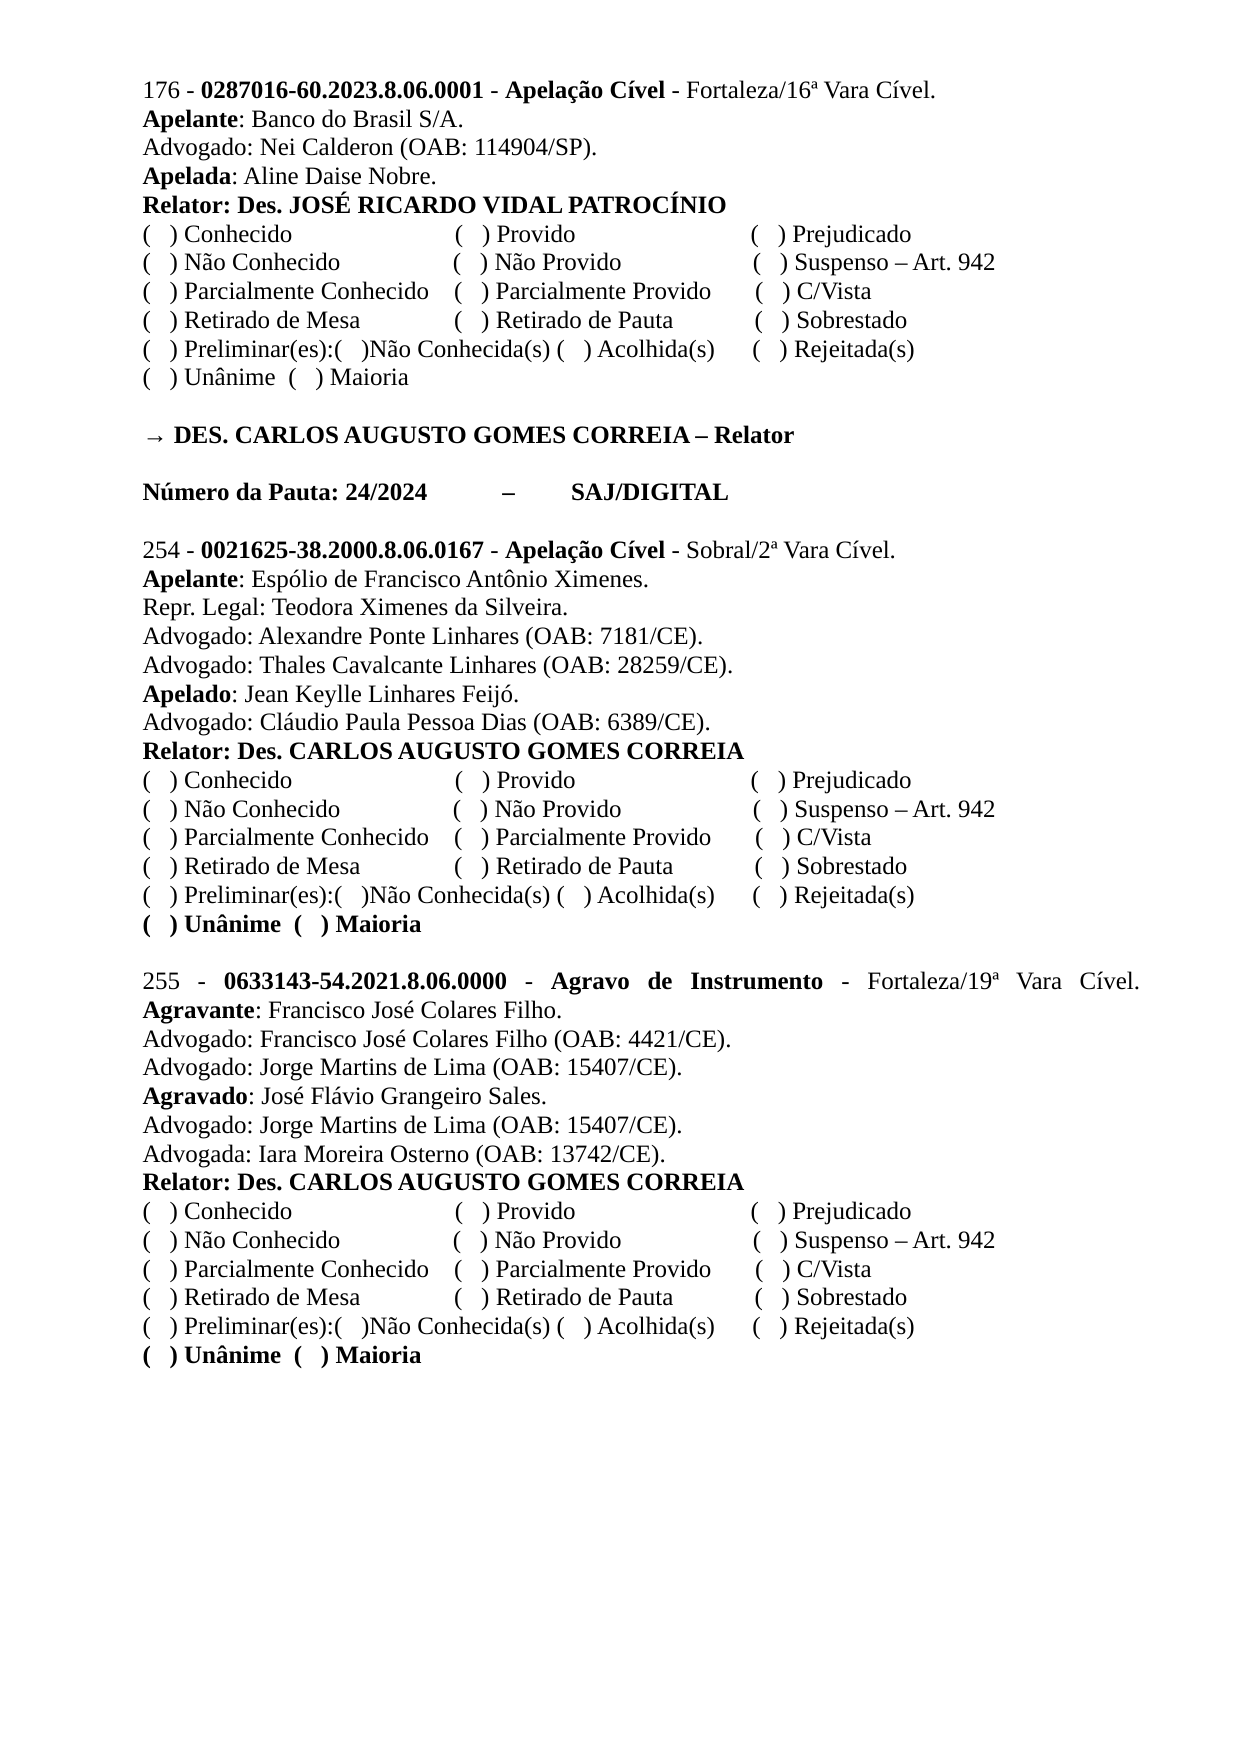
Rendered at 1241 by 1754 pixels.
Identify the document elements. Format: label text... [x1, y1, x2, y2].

text ( ) Unânime ( ) Maioria [142, 362, 1158, 391]
text Advogado: Jorge Martins de Lima (OAB: 15407/CE). [142, 1110, 1141, 1139]
text Advogado: Nei Calderon (OAB: 114904/SP). [142, 132, 1141, 161]
text ( ) Preliminar(es):( )Não Conhecida(s) ( ) Acolhida(s) ( ) Rejeitada(s) [142, 880, 1158, 909]
text ( ) Retirado de Mesa ( ) Retirado de Pauta ( ) Sobrestado [142, 305, 1158, 334]
text ( ) Retirado de Mesa ( ) Retirado de Pauta ( ) Sobrestado [142, 1282, 1158, 1311]
text ( ) Preliminar(es):( )Não Conhecida(s) ( ) Acolhida(s) ( ) Rejeitada(s) [142, 334, 1158, 362]
text Repr. Legal: Teodora Ximenes da Silveira. [142, 592, 1141, 621]
text ( ) Preliminar(es):( )Não Conhecida(s) ( ) Acolhida(s) ( ) Rejeitada(s) [142, 1311, 1158, 1340]
text Advogada: Iara Moreira Osterno (OAB: 13742/CE). [142, 1139, 1141, 1167]
text 176 - 0287016-60.2023.8.06.0001 - Apelação Cível - Fortaleza/16ª Vara Cível. [142, 75, 1141, 104]
text Agravado: José Flávio Grangeiro Sales. [142, 1081, 1141, 1110]
text Apelada: Aline Daise Nobre. [142, 161, 1141, 190]
text ( ) Não Conhecido ( ) Não Provido ( ) Suspenso – Art. 942 [142, 794, 1158, 822]
text Relator: Des. CARLOS AUGUSTO GOMES CORREIA [142, 736, 1141, 765]
text → DES. CARLOS AUGUSTO GOMES CORREIA – Relator [142, 420, 1141, 449]
text Advogado: Francisco José Colares Filho (OAB: 4421/CE). [142, 1024, 1141, 1052]
text ( ) Não Conhecido ( ) Não Provido ( ) Suspenso – Art. 942 [142, 1225, 1158, 1254]
text ( ) Unânime ( ) Maioria [142, 1340, 1158, 1369]
text Relator: Des. JOSÉ RICARDO VIDAL PATROCÍNIO [142, 190, 1141, 219]
text ( ) Unânime ( ) Maioria [142, 909, 1158, 937]
text 255 - 0633143-54.2021.8.06.0000 - Agravo de Instrumento - Fortaleza/19ª Vara Cível. Agravante: Francisco José Colares Filho. [142, 966, 1141, 1024]
text Advogado: Thales Cavalcante Linhares (OAB: 28259/CE). [142, 650, 1141, 679]
text Advogado: Alexandre Ponte Linhares (OAB: 7181/CE). [142, 621, 1141, 650]
text Apelado: Jean Keylle Linhares Feijó. [142, 679, 1141, 707]
text ( ) Parcialmente Conhecido ( ) Parcialmente Provido ( ) C/Vista [142, 1254, 1158, 1282]
text Relator: Des. CARLOS AUGUSTO GOMES CORREIA [142, 1167, 1141, 1196]
text ( ) Parcialmente Conhecido ( ) Parcialmente Provido ( ) C/Vista [142, 822, 1158, 851]
text Número da Pauta: 24/2024 – SAJ/DIGITAL [142, 477, 1141, 506]
text Advogado: Jorge Martins de Lima (OAB: 15407/CE). [142, 1052, 1141, 1081]
text ( ) Conhecido ( ) Provido ( ) Prejudicado [142, 765, 1141, 794]
text 254 - 0021625-38.2000.8.06.0167 - Apelação Cível - Sobral/2ª Vara Cível. [142, 535, 1141, 564]
text ( ) Parcialmente Conhecido ( ) Parcialmente Provido ( ) C/Vista [142, 276, 1158, 305]
text Advogado: Cláudio Paula Pessoa Dias (OAB: 6389/CE). [142, 707, 1141, 736]
text ( ) Conhecido ( ) Provido ( ) Prejudicado [142, 219, 1141, 247]
text Apelante: Espólio de Francisco Antônio Ximenes. [142, 564, 1141, 592]
text ( ) Conhecido ( ) Provido ( ) Prejudicado [142, 1196, 1141, 1225]
text Apelante: Banco do Brasil S/A. [142, 104, 1141, 132]
text ( ) Não Conhecido ( ) Não Provido ( ) Suspenso – Art. 942 [142, 247, 1158, 276]
text ( ) Retirado de Mesa ( ) Retirado de Pauta ( ) Sobrestado [142, 851, 1158, 880]
